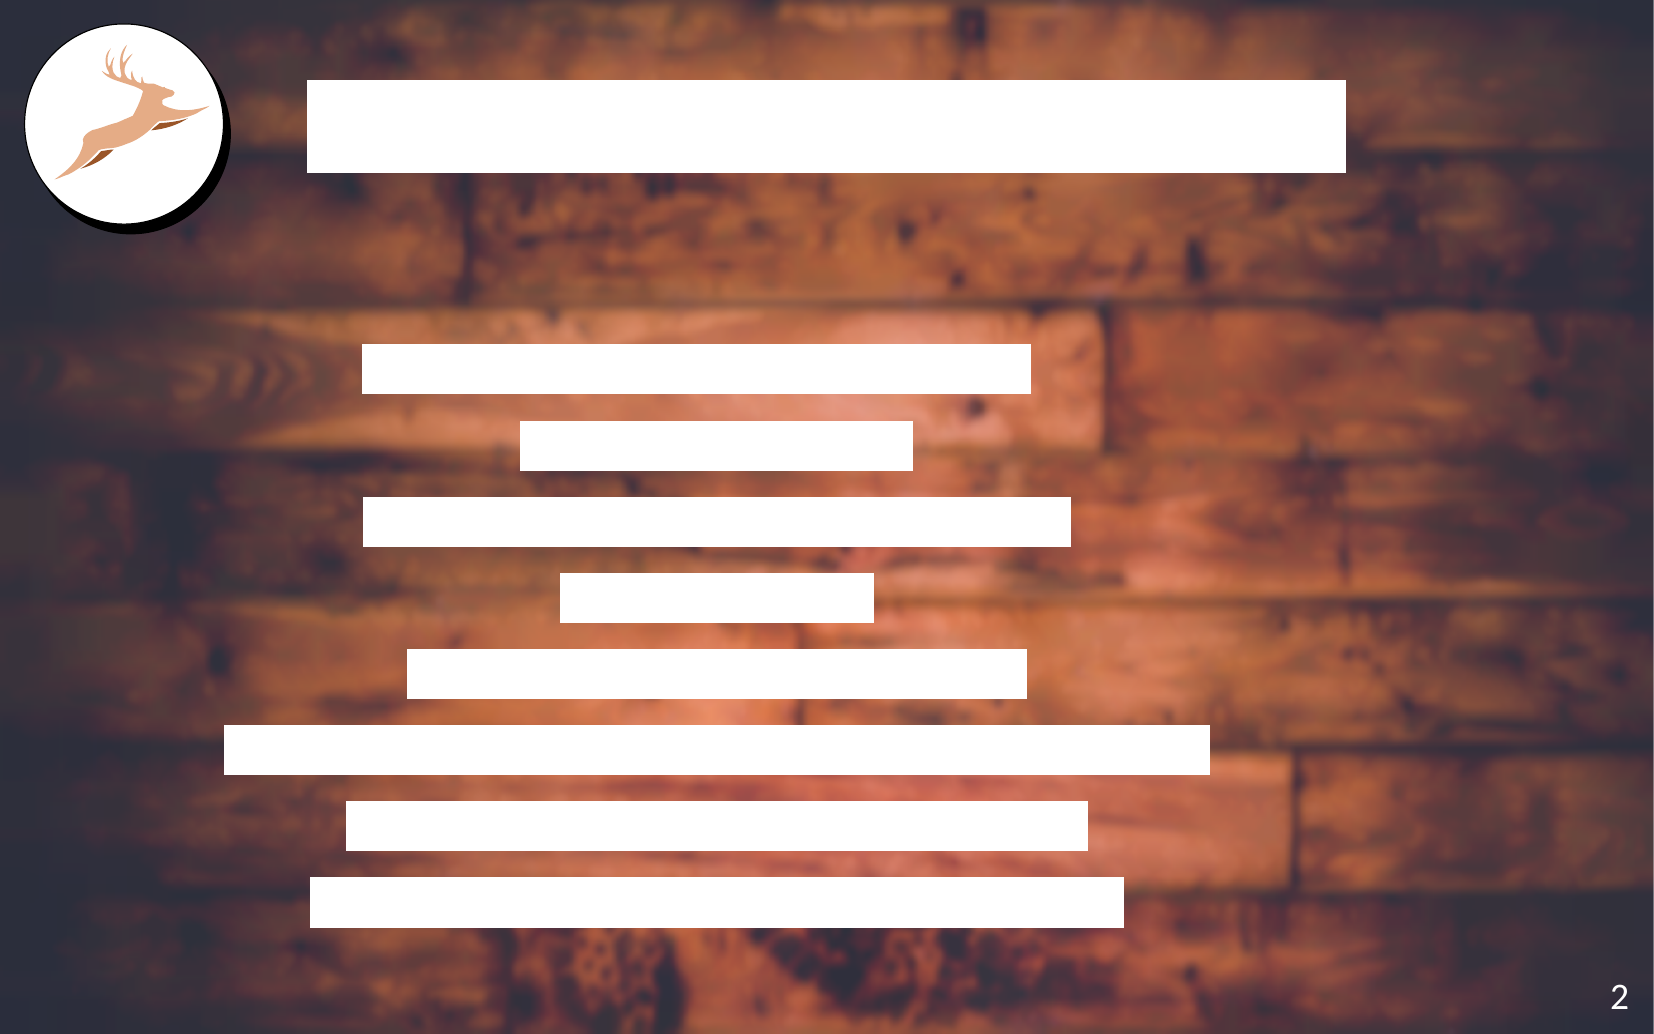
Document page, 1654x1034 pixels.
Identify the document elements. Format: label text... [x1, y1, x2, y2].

title Présentation de l'application [237, 77, 1571, 178]
picture [0, 0, 1654, 1034]
text_box 2 [1595, 964, 1642, 1025]
list Application de gestion de projets Gestion utilisateurs Création de projets, spécialisations « Dashboards » Tâches, sous-tâches, membres Gestion de droits : membres, admins et créateur Modifications perçues en temps réel Se distinguer de l'existant => Ergonomie [70, 333, 1501, 933]
